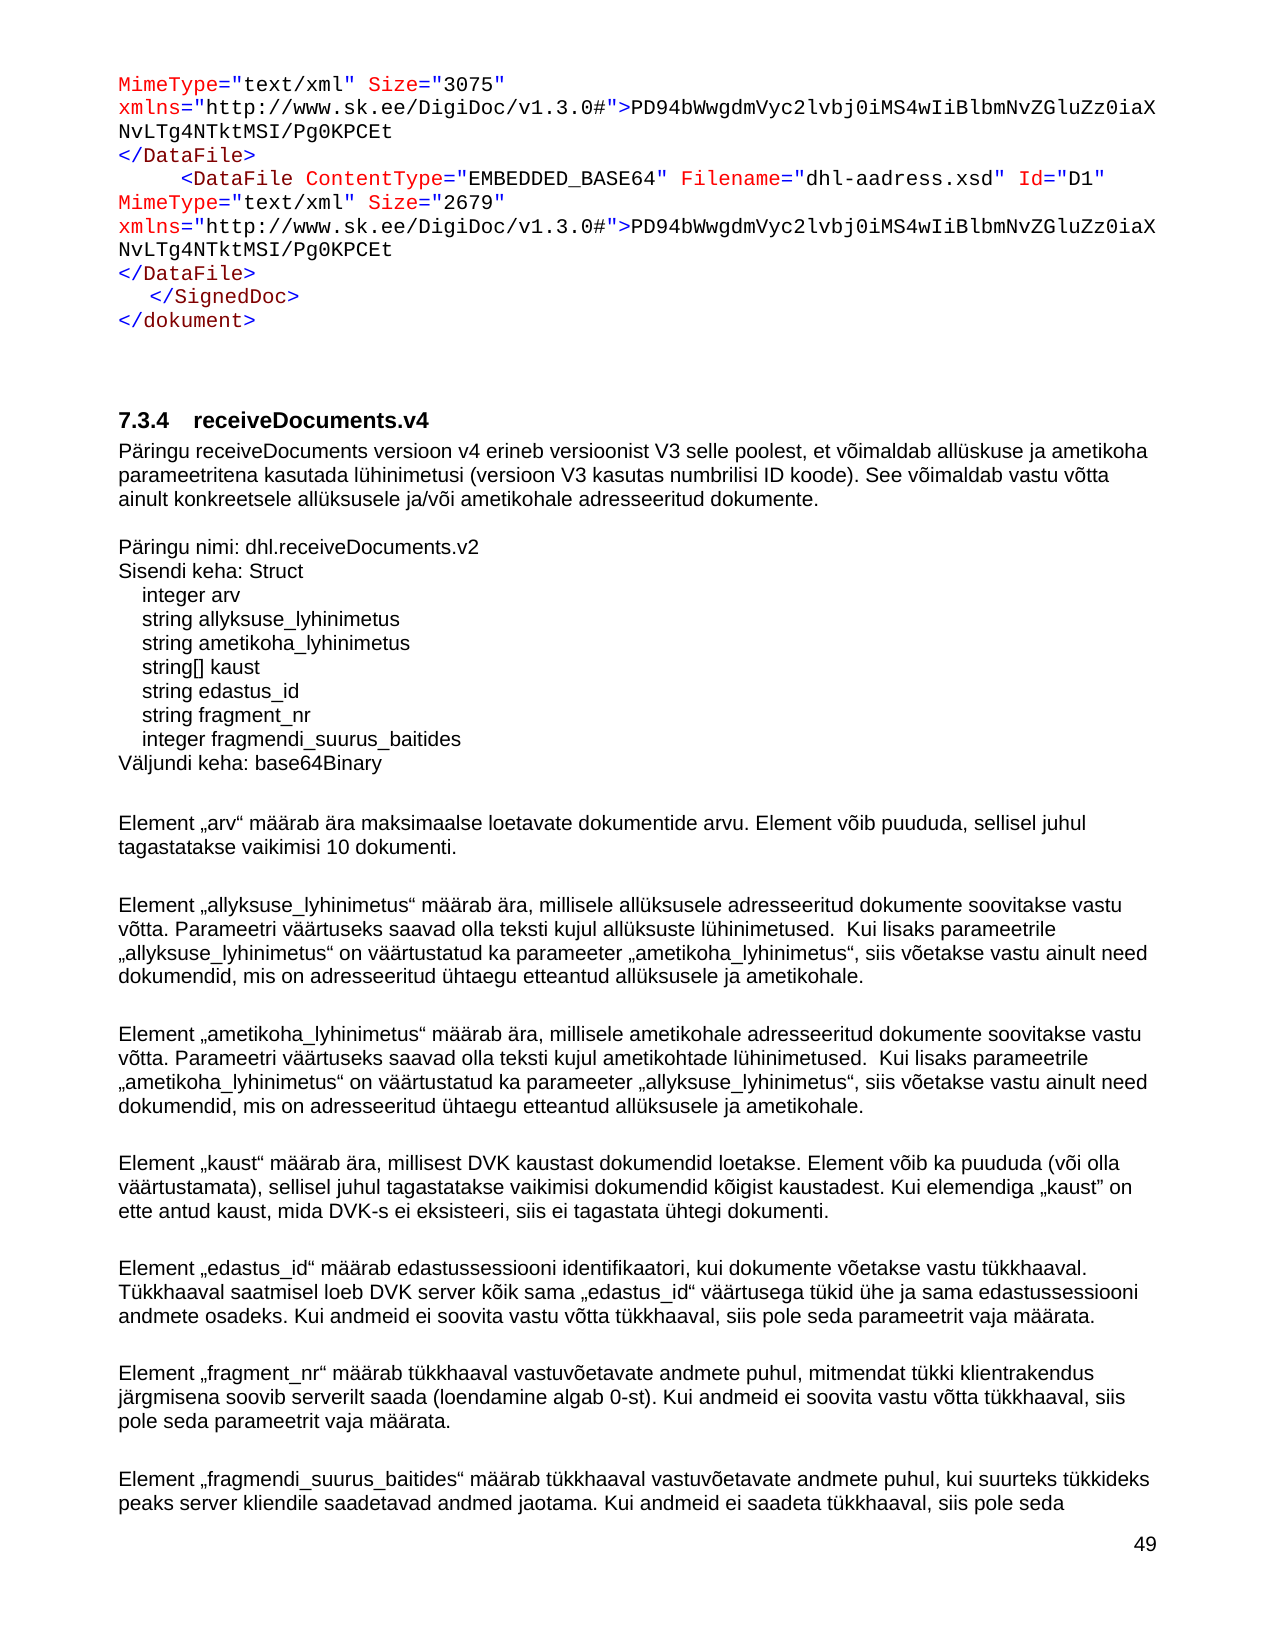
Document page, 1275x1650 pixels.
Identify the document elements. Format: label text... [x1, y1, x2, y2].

text string allyksuse_lyhinimetus [118, 607, 1157, 631]
text </SignedDoc> [118, 287, 1157, 310]
text string fragment_nr [118, 703, 1157, 727]
text Väljundi keha: base64Binary [118, 751, 1157, 775]
text <DataFile ContentType="EMBEDDED_BASE64" Filename="dhl-aadress.xsd" Id="D1" MimeType="text/xml" Size="2679" xmlns="http://www.sk.ee/DigiDoc/v1.3.0#">PD94bWwgdmVyc2lvbj0iMS4wIiBlbmNvZGluZz0iaXNvLTg4NTktMSI/Pg0KPCEt [118, 168, 1157, 263]
text Element „allyksuse_lyhinimetus“ määrab ära, millisele allüksusele adresseeritud dokumente soovitakse vastu võtta. Parameetri väärtuseks saavad olla teksti kujul allüksuste lühinimetused. Kui lisaks parameetrile „allyksuse_lyhinimetus“ on väärtustatud ka parameeter „ametikoha_lyhinimetus“, siis võetakse vastu ainult need dokumendid, mis on adresseeritud ühtaegu etteantud allüksusele ja ametikohale. [118, 892, 1157, 988]
text Sisendi keha: Struct [118, 559, 1157, 583]
text Element „fragment_nr“ määrab tükkhaaval vastuvõetavate andmete puhul, mitmendat tükki klientrakendus järgmisena soovib serverilt saada (loendamine algab 0-st). Kui andmeid ei soovita vastu võtta tükkhaaval, siis pole seda parameetrit vaja määrata. [118, 1361, 1157, 1433]
text Element „arv“ määrab ära maksimaalse loetavate dokumentide arvu. Element võib puududa, sellisel juhul tagastatakse vaikimisi 10 dokumenti. [118, 811, 1157, 859]
text </DataFile> [118, 263, 1157, 287]
text Element „kaust“ määrab ära, millisest DVK kaustast dokumendid loetakse. Element võib ka puududa (või olla väärtustamata), sellisel juhul tagastatakse vaikimisi dokumendid kõigist kaustadest. Kui elemendiga „kaust” on ette antud kaust, mida DVK-s ei eksisteeri, siis ei tagastata ühtegi dokumenti. [118, 1151, 1157, 1223]
text string[] kaust [118, 655, 1157, 679]
text Päringu receiveDocuments versioon v4 erineb versioonist V3 selle poolest, et võimaldab allüskuse ja ametikoha parameetritena kasutada lühinimetusi (versioon V3 kasutas numbrilisi ID koode). See võimaldab vastu võtta ainult konkreetsele allüksusele ja/või ametikohale adresseeritud dokumente. [118, 439, 1157, 511]
text </DataFile> [118, 145, 1157, 168]
text Element „edastus_id“ määrab edastussessiooni identifikaatori, kui dokumente võetakse vastu tükkhaaval. Tükkhaaval saatmisel loeb DVK server kõik sama „edastus_id“ väärtusega tükid ühe ja sama edastussessiooni andmete osadeks. Kui andmeid ei soovita vastu võtta tükkhaaval, siis pole seda parameetrit vaja määrata. [118, 1256, 1157, 1328]
text string ametikoha_lyhinimetus [118, 631, 1157, 655]
text MimeType="text/xml" Size="3075" xmlns="http://www.sk.ee/DigiDoc/v1.3.0#">PD94bWwgdmVyc2lvbj0iMS4wIiBlbmNvZGluZz0iaXNvLTg4NTktMSI/Pg0KPCEt [118, 74, 1157, 145]
subtitle receiveDocuments.v4 [118, 407, 1157, 433]
text integer arv [118, 583, 1157, 607]
text string edastus_id [118, 679, 1157, 703]
text Päringu nimi: dhl.receiveDocuments.v2 [118, 535, 1157, 559]
text integer fragmendi_suurus_baitides [118, 727, 1157, 751]
text </dokument> [118, 310, 1157, 334]
text Element „fragmendi_suurus_baitides“ määrab tükkhaaval vastuvõetavate andmete puhul, kui suurteks tükkideks peaks server kliendile saadetavad andmed jaotama. Kui andmeid ei saadeta tükkhaaval, siis pole seda [118, 1466, 1157, 1514]
text Element „ametikoha_lyhinimetus“ määrab ära, millisele ametikohale adresseeritud dokumente soovitakse vastu võtta. Parameetri väärtuseks saavad olla teksti kujul ametikohtade lühinimetused. Kui lisaks parameetrile „ametikoha_lyhinimetus“ on väärtustatud ka parameeter „allyksuse_lyhinimetus“, siis võetakse vastu ainult need dokumendid, mis on adresseeritud ühtaegu etteantud allüksusele ja ametikohale. [118, 1022, 1157, 1117]
